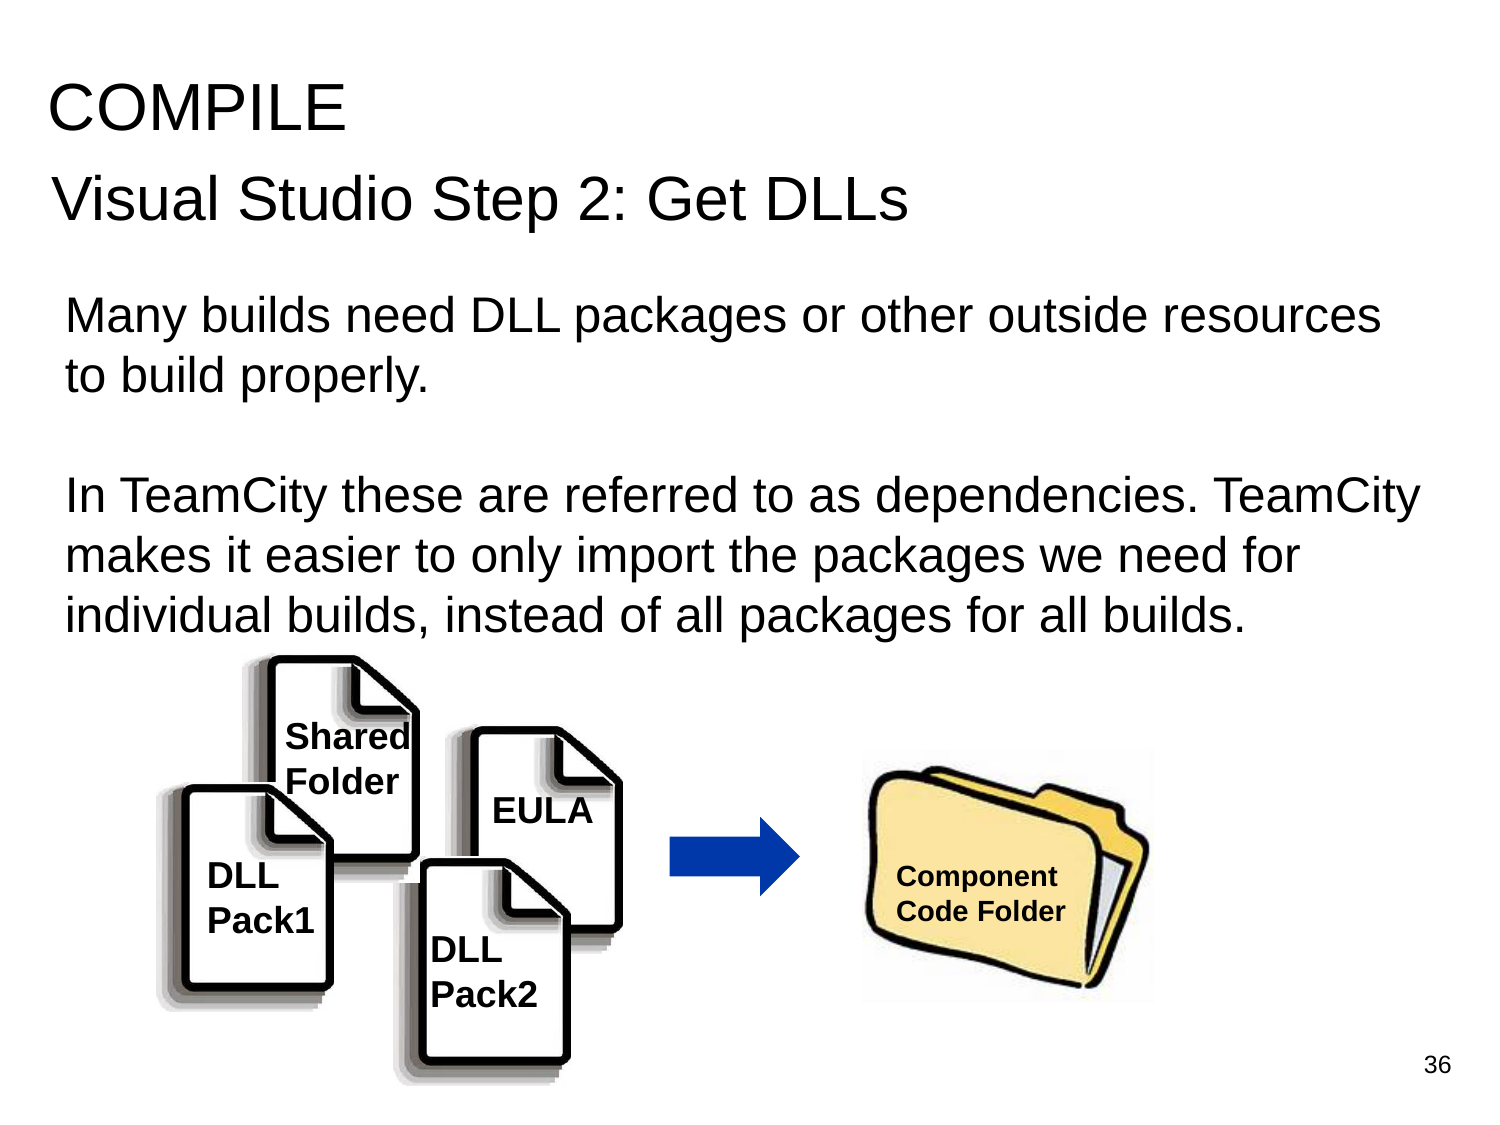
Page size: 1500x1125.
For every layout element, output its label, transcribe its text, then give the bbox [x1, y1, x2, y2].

list Visual Studio Step 2: Get DLLs [48, 150, 1452, 241]
text_box [669, 816, 800, 897]
picture [156, 653, 623, 1086]
text_box Many builds need DLL packages or other outside resources to build properly. In TeamCity these are referred to as dependencies. TeamCity makes it easier to only import the packages we need for individual builds, instead of all packages for all builds. [50, 274, 1450, 650]
text_box DLL Pack2 [415, 917, 566, 1023]
title Compile [48, 57, 1452, 150]
picture [862, 749, 1154, 1004]
slide_number [1325, 1047, 1452, 1080]
text_box Shared Folder [270, 704, 446, 810]
text_box Component Code Folder [881, 849, 1135, 935]
text_box DLL Pack1 [192, 843, 336, 949]
text_box EULA [477, 778, 623, 839]
